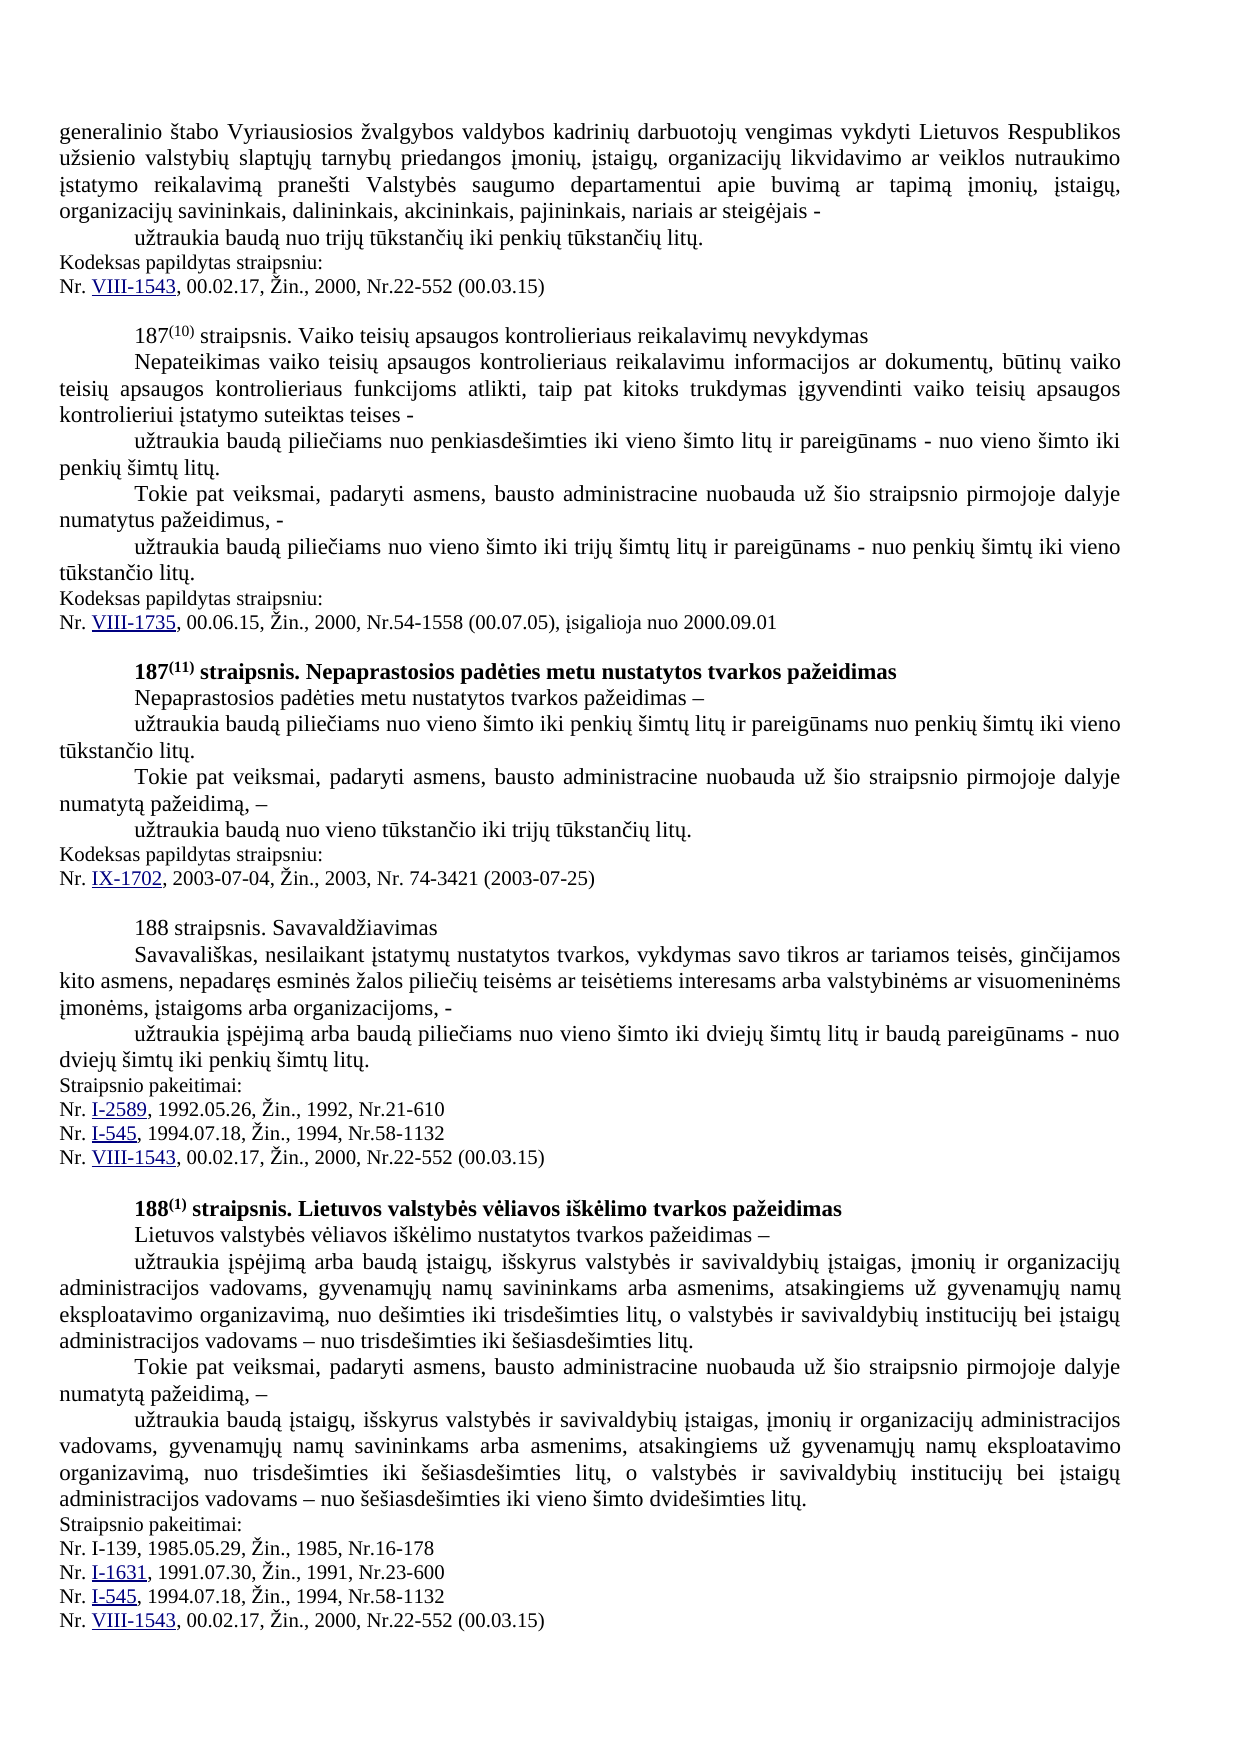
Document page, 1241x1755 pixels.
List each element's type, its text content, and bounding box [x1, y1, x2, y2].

text Nr. VIII-1543, 00.02.17, Žin., 2000, Nr.22-552 (00.03.15) [59, 1145, 1122, 1169]
text 187(10) straipsnis. Vaiko teisių apsaugos kontrolieriaus reikalavimų nevykdymas [134, 322, 1122, 348]
text Nr. VIII-1543, 00.02.17, Žin., 2000, Nr.22-552 (00.03.15) [59, 1608, 1122, 1632]
text 188 straipsnis. Savavaldžiavimas [59, 914, 1122, 941]
text Kodeksas papildytas straipsniu: [59, 250, 1122, 274]
text Nr. I-545, 1994.07.18, Žin., 1994, Nr.58-1132 [59, 1584, 1122, 1608]
text Nr. VIII-1735, 00.06.15, Žin., 2000, Nr.54-1558 (00.07.05), įsigalioja nuo 2000.09.01 [59, 610, 1122, 634]
text užtraukia įspėjimą arba baudą įstaigų, išskyrus valstybės ir savivaldybių įstaigas, įmonių ir organizacijų administracijos vadovams, gyvenamųjų namų savininkams arba asmenims, atsakingiems už gyvenamųjų namų eksploatavimo organizavimą, nuo dešimties iki trisdešimties litų, o valstybės ir savivaldybių institucijų bei įstaigų administracijos vadovams – nuo trisdešimties iki šešiasdešimties litų. [59, 1248, 1122, 1353]
text užtraukia baudą piliečiams nuo penkiasdešimties iki vieno šimto litų ir pareigūnams - nuo vieno šimto iki penkių šimtų litų. [59, 427, 1122, 480]
text Savavališkas, nesilaikant įstatymų nustatytos tvarkos, vykdymas savo tikros ar tariamos teisės, ginčijamos kito asmens, nepadaręs esminės žalos piliečių teisėms ar teisėtiems interesams arba valstybinėms ar visuomeninėms įmonėms, įstaigoms arba organizacijoms, - [59, 941, 1122, 1020]
text Nr. I-139, 1985.05.29, Žin., 1985, Nr.16-178 [59, 1536, 1122, 1559]
text Nr. I-545, 1994.07.18, Žin., 1994, Nr.58-1132 [59, 1121, 1122, 1145]
text užtraukia baudą įstaigų, išskyrus valstybės ir savivaldybių įstaigas, įmonių ir organizacijų administracijos vadovams, gyvenamųjų namų savininkams arba asmenims, atsakingiems už gyvenamųjų namų eksploatavimo organizavimą, nuo trisdešimties iki šešiasdešimties litų, o valstybės ir savivaldybių institucijų bei įstaigų administracijos vadovams – nuo šešiasdešimties iki vieno šimto dvidešimties litų. [59, 1406, 1122, 1511]
text Nr. IX-1702, 2003-07-04, Žin., 2003, Nr. 74-3421 (2003-07-25) [59, 866, 1122, 890]
text užtraukia įspėjimą arba baudą piliečiams nuo vieno šimto iki dviejų šimtų litų ir baudą pareigūnams - nuo dviejų šimtų iki penkių šimtų litų. [59, 1020, 1122, 1073]
text Straipsnio pakeitimai: [59, 1511, 1122, 1536]
text Tokie pat veiksmai, padaryti asmens, bausto administracine nuobauda už šio straipsnio pirmojoje dalyje numatytą pažeidimą, – [59, 763, 1122, 816]
text Kodeksas papildytas straipsniu: [59, 586, 1122, 610]
text Nepaprastosios padėties metu nustatytos tvarkos pažeidimas – [59, 684, 1122, 711]
text Nepateikimas vaiko teisių apsaugos kontrolieriaus reikalavimu informacijos ar dokumentų, būtinų vaiko teisių apsaugos kontrolieriaus funkcijoms atlikti, taip pat kitoks trukdymas įgyvendinti vaiko teisių apsaugos kontrolieriui įstatymo suteiktas teises - [59, 348, 1122, 427]
text užtraukia baudą nuo trijų tūkstančių iki penkių tūkstančių litų. [59, 223, 1122, 250]
text Nr. I-2589, 1992.05.26, Žin., 1992, Nr.21-610 [59, 1097, 1122, 1121]
text Nr. VIII-1543, 00.02.17, Žin., 2000, Nr.22-552 (00.03.15) [59, 274, 1122, 298]
text Tokie pat veiksmai, padaryti asmens, bausto administracine nuobauda už šio straipsnio pirmojoje dalyje numatytus pažeidimus, - [59, 480, 1122, 533]
text Kodeksas papildytas straipsniu: [59, 842, 1122, 866]
text užtraukia baudą piliečiams nuo vieno šimto iki penkių šimtų litų ir pareigūnams nuo penkių šimtų iki vieno tūkstančio litų. [59, 711, 1122, 763]
text 187(11) straipsnis. Nepaprastosios padėties metu nustatytos tvarkos pažeidimas [134, 658, 1122, 684]
text Tokie pat veiksmai, padaryti asmens, bausto administracine nuobauda už šio straipsnio pirmojoje dalyje numatytą pažeidimą, – [59, 1353, 1122, 1406]
text užtraukia baudą nuo vieno tūkstančio iki trijų tūkstančių litų. [59, 816, 1122, 842]
text 188(1) straipsnis. Lietuvos valstybės vėliavos iškėlimo tvarkos pažeidimas [59, 1195, 1122, 1222]
text generalinio štabo Vyriausiosios žvalgybos valdybos kadrinių darbuotojų vengimas vykdyti Lietuvos Respublikos užsienio valstybių slaptųjų tarnybų priedangos įmonių, įstaigų, organizacijų likvidavimo ar veiklos nutraukimo įstatymo reikalavimą pranešti Valstybės saugumo departamentui apie buvimą ar tapimą įmonių, įstaigų, organizacijų savininkais, dalininkais, akcininkais, pajininkais, nariais ar steigėjais - [59, 118, 1122, 223]
text Lietuvos valstybės vėliavos iškėlimo nustatytos tvarkos pažeidimas – [59, 1222, 1122, 1248]
text užtraukia baudą piliečiams nuo vieno šimto iki trijų šimtų litų ir pareigūnams - nuo penkių šimtų iki vieno tūkstančio litų. [59, 533, 1122, 586]
text Nr. I-1631, 1991.07.30, Žin., 1991, Nr.23-600 [59, 1559, 1122, 1584]
text Straipsnio pakeitimai: [59, 1073, 1122, 1097]
